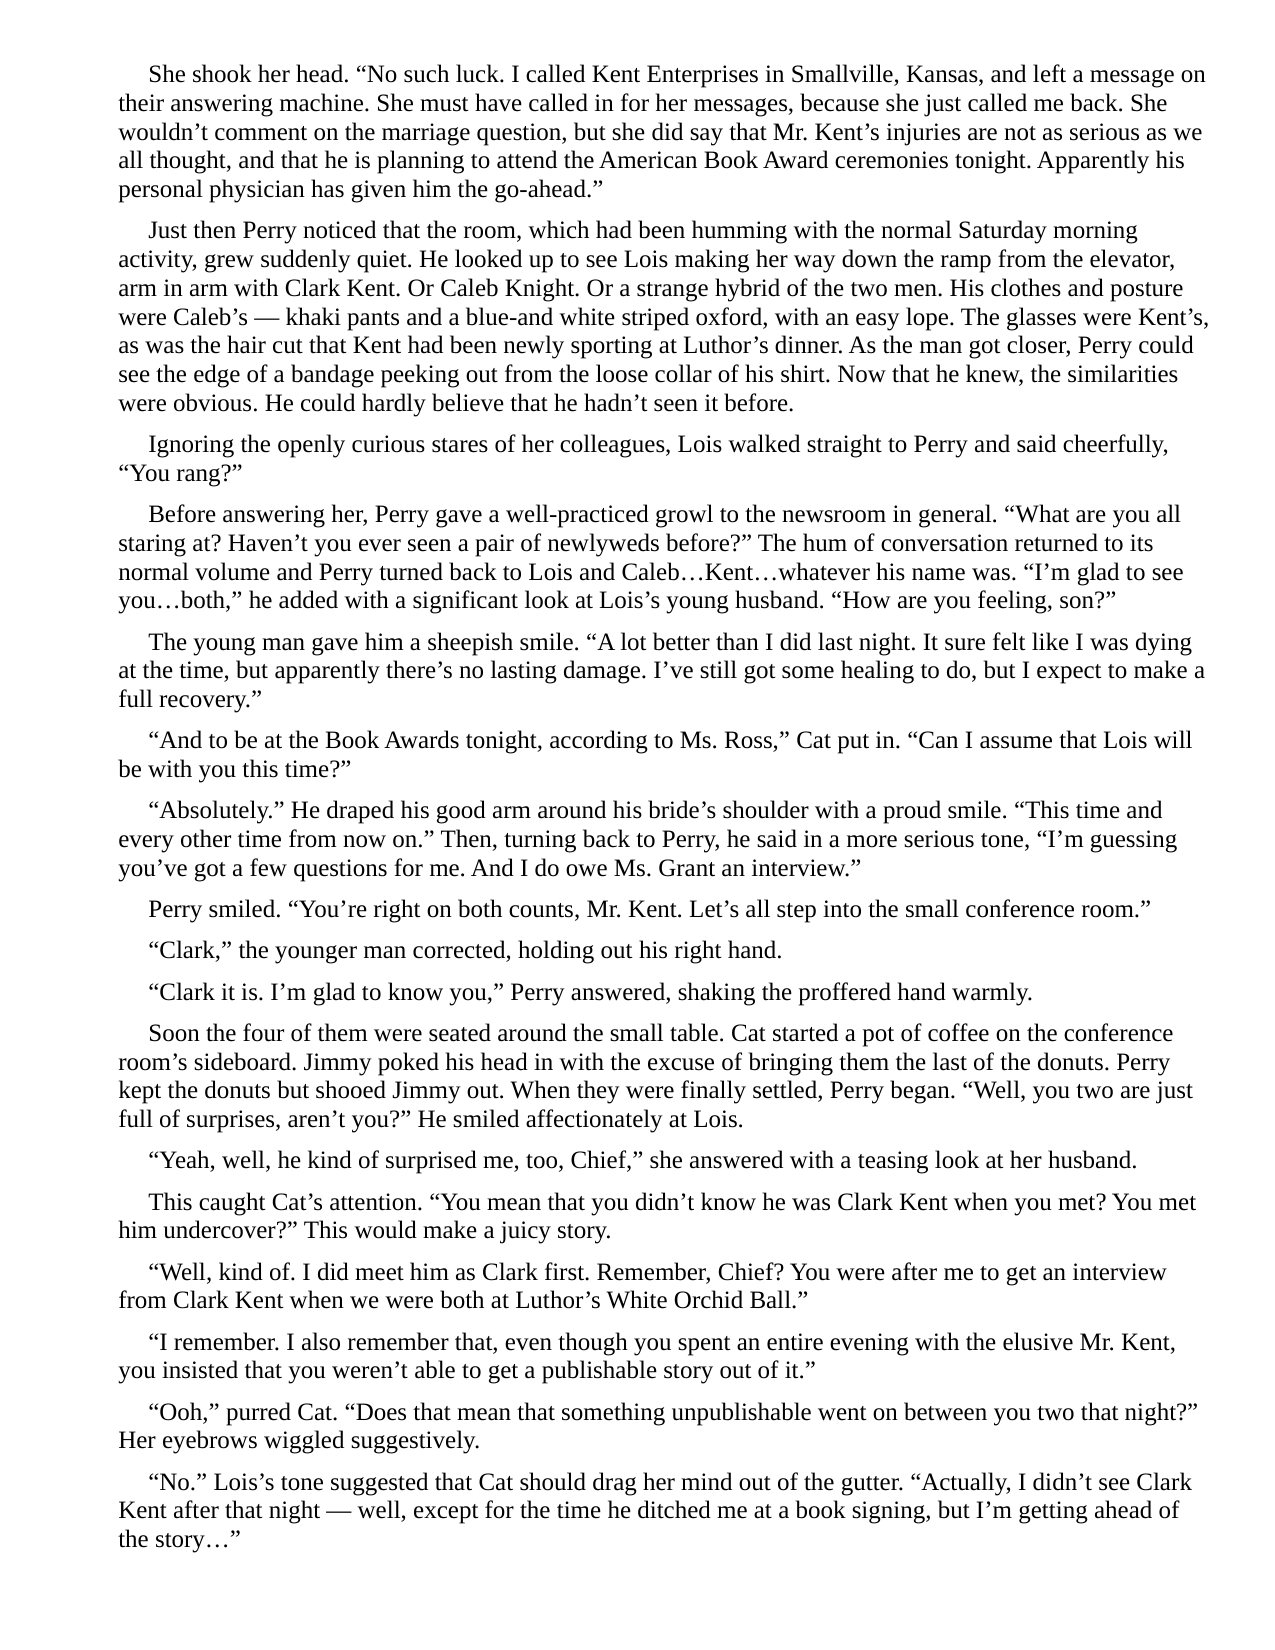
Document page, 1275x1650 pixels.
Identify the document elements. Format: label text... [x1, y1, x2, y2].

text Soon the four of them were seated around the small table. Cat started a pot of coffee on the conference room’s sideboard. Jimmy poked his head in with the excuse of bringing them the last of the donuts. Perry kept the donuts but shooed Jimmy out. When they were finally settled, Perry began. “Well, you two are just full of surprises, aren’t you?” He smiled affectionately at Lois. [118, 1018, 1216, 1133]
text “And to be at the Book Awards tonight, according to Ms. Ross,” Cat put in. “Can I assume that Lois will be with you this time?” [118, 725, 1216, 783]
text “I remember. I also remember that, even though you spent an entire evening with the elusive Mr. Kent, you insisted that you weren’t able to get a publishable story out of it.” [118, 1327, 1216, 1384]
text “Ooh,” purred Cat. “Does that mean that something unpublishable went on between you two that night?” Her eyebrows wiggled suggestively. [118, 1397, 1216, 1454]
text Perry smiled. “You’re right on both counts, Mr. Kent. Let’s all step into the small conference room.” [118, 894, 1216, 923]
text Just then Perry noticed that the room, which had been humming with the normal Saturday morning activity, grew suddenly quiet. He looked up to see Lois making her way down the ramp from the elevator, arm in arm with Clark Kent. Or Caleb Knight. Or a strange hybrid of the two men. His clothes and posture were Caleb’s — khaki pants and a blue-and white striped oxford, with an easy lope. The glasses were Kent’s, as was the hair cut that Kent had been newly sporting at Luthor’s dinner. As the man got closer, Perry could see the edge of a bandage peeking out from the loose collar of his shirt. Now that he knew, the similarities were obvious. He could hardly believe that he hadn’t seen it before. [118, 215, 1216, 417]
text “Clark,” the younger man corrected, holding out his right hand. [118, 935, 1216, 964]
text The young man gave him a sheepish smile. “A lot better than I did last night. It sure felt like I was dying at the time, but apparently there’s no lasting damage. I’ve still got some healing to do, but I expect to make a full recovery.” [118, 627, 1216, 713]
text “No.” Lois’s tone suggested that Cat should drag her mind out of the gutter. “Actually, I didn’t see Clark Kent after that night — well, except for the time he ditched me at a book signing, but I’m getting ahead of the story…” [118, 1467, 1216, 1553]
text “Absolutely.” He draped his good arm around his bride’s shoulder with a proud smile. “This time and every other time from now on.” Then, turning back to Perry, he said in a more serious tone, “I’m guessing you’ve got a few questions for me. And I do owe Ms. Grant an interview.” [118, 795, 1216, 882]
text Ignoring the openly curious stares of her colleagues, Lois walked straight to Perry and said cheerfully, “You rang?” [118, 429, 1216, 487]
text “Yeah, well, he kind of surprised me, too, Chief,” she answered with a teasing look at her husband. [118, 1145, 1216, 1174]
text “Well, kind of. I did meet him as Clark first. Remember, Chief? You were after me to get an interview from Clark Kent when we were both at Luthor’s White Orchid Ball.” [118, 1257, 1216, 1314]
text Before answering her, Perry gave a well-practiced growl to the newsroom in general. “What are you all staring at? Haven’t you ever seen a pair of newlyweds before?” The hum of conversation returned to its normal volume and Perry turned back to Lois and Caleb…Kent…whatever his name was. “I’m glad to see you…both,” he added with a significant look at Lois’s young husband. “How are you feeling, son?” [118, 499, 1216, 614]
text “Clark it is. I’m glad to know you,” Perry answered, shaking the proffered hand warmly. [118, 977, 1216, 1005]
text She shook her head. “No such luck. I called Kent Enterprises in Smallville, Kansas, and left a message on their answering machine. She must have called in for her messages, because she just called me back. She wouldn’t comment on the marriage question, but she did say that Mr. Kent’s injuries are not as serious as we all thought, and that he is planning to attend the American Book Award ceremonies tonight. Apparently his personal physician has given him the go-ahead.” [118, 59, 1216, 203]
text This caught Cat’s attention. “You mean that you didn’t know he was Clark Kent when you met? You met him undercover?” This would make a juicy story. [118, 1187, 1216, 1244]
